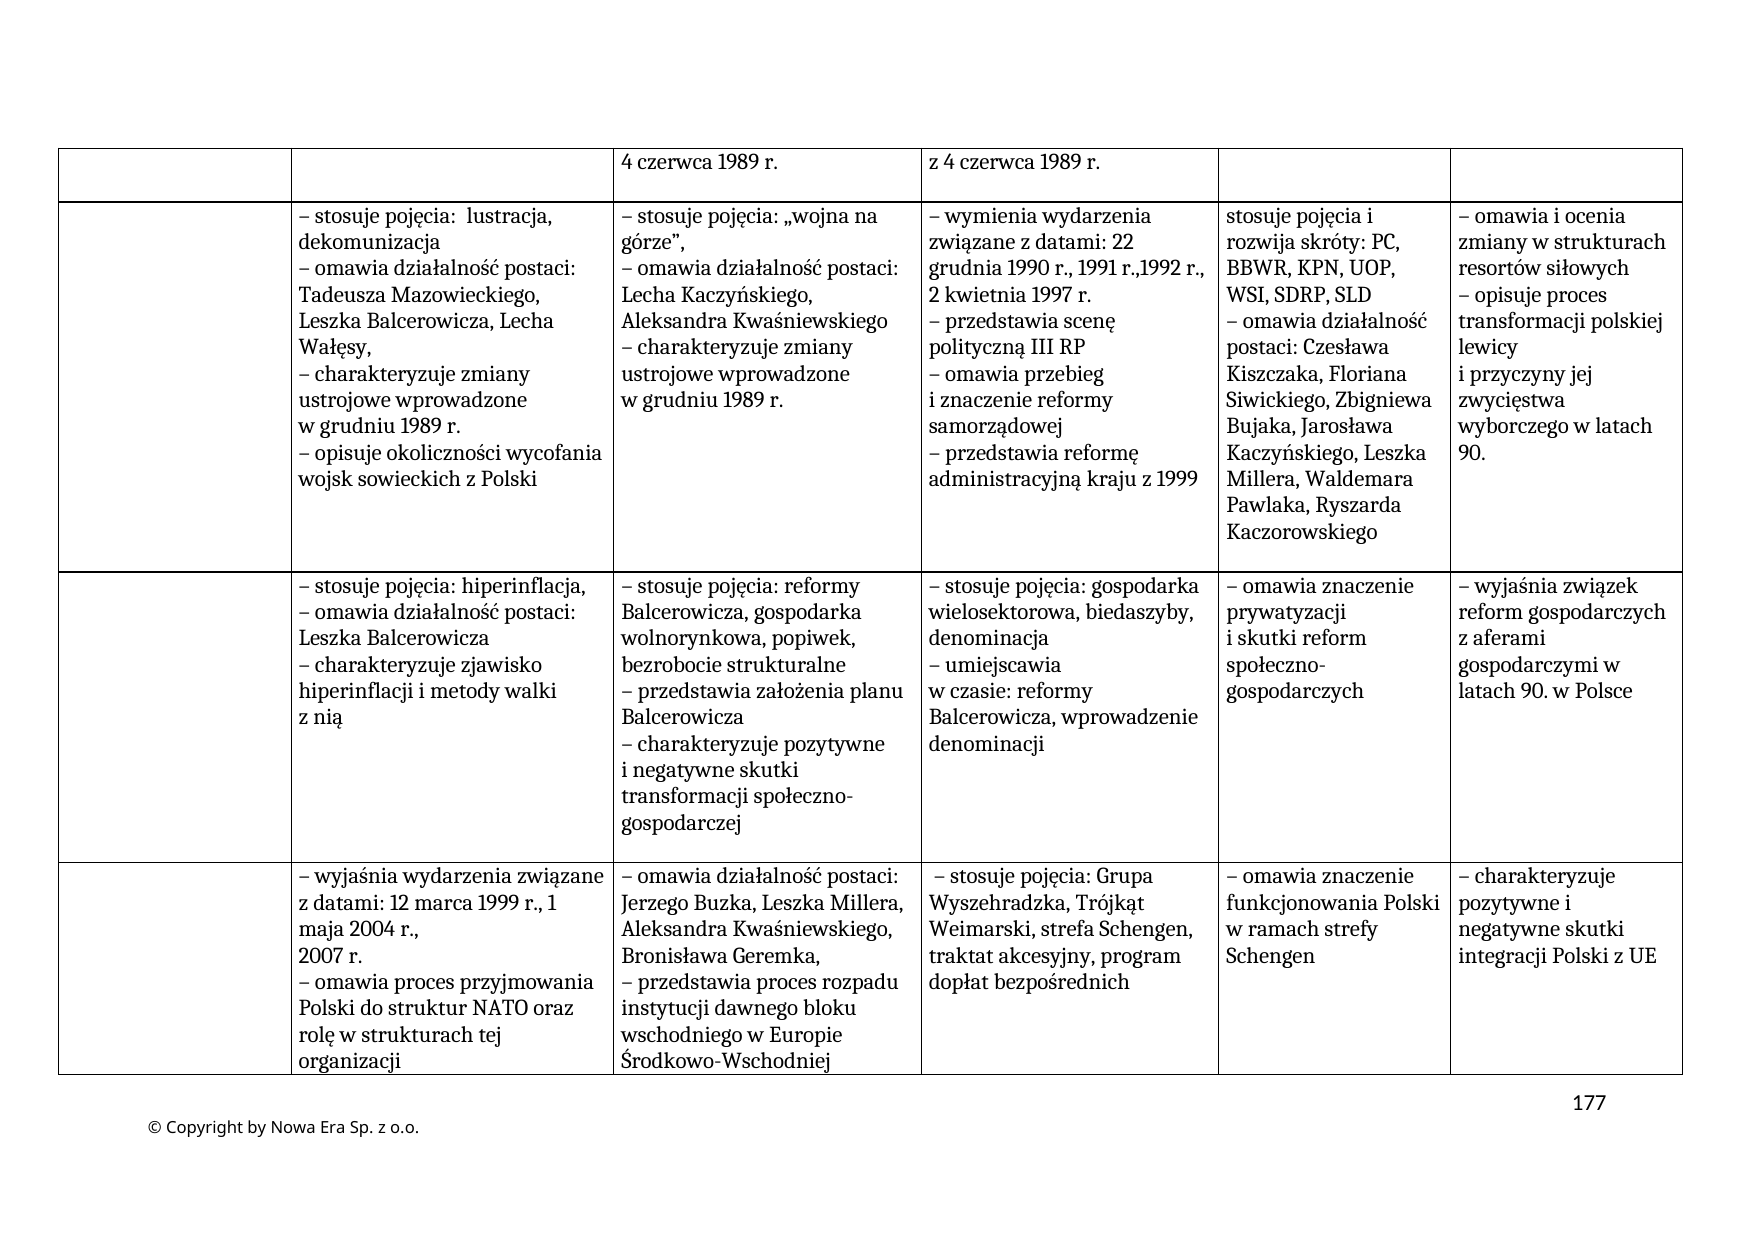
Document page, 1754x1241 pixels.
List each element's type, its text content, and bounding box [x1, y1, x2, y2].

table_cell – stosuje pojęcia: gospodarka wielosektorowa, biedaszyby, denominacja – umiejscawia w czasie: reformy Balcerowicza, wprowadzenie denominacji [922, 573, 1218, 862]
table_cell [1451, 149, 1682, 201]
table_cell – wyjaśnia związek reform gospodarczych z aferami gospodarczymi w latach 90. w Polsce [1451, 573, 1682, 862]
table_cell [59, 863, 291, 1074]
table_cell stosuje pojęcia i rozwija skróty: PC, BBWR, KPN, UOP, WSI, SDRP, SLD – omawia działalność postaci: Czesława Kiszczaka, Floriana Siwickiego, Zbigniewa Bujaka, Jarosława Kaczyńskiego, Leszka Millera, Waldemara Pawlaka, Ryszarda Kaczorowskiego [1219, 203, 1450, 571]
table_cell [59, 573, 291, 862]
table_cell – stosuje pojęcia: Grupa Wyszehradzka, Trójkąt Weimarski, strefa Schengen, traktat akcesyjny, program dopłat bezpośrednich [922, 863, 1218, 1074]
table_cell [1219, 149, 1450, 201]
table_cell – stosuje pojęcia: hiperinflacja, – omawia działalność postaci: Leszka Balcerowicza – charakteryzuje zjawisko hiperinflacji i metody walki z nią [292, 573, 613, 862]
table_cell – stosuje pojęcia: reformy Balcerowicza, gospodarka wolnorynkowa, popiwek, bezrobocie strukturalne – przedstawia założenia planu Balcerowicza – charakteryzuje pozytywne i negatywne skutki transformacji społeczno-gospodarczej [614, 573, 921, 862]
table_cell – stosuje pojęcia: lustracja, dekomunizacja – omawia działalność postaci: Tadeusza Mazowieckiego, Leszka Balcerowicza, Lecha Wałęsy, – charakteryzuje zmiany ustrojowe wprowadzone w grudniu 1989 r. – opisuje okoliczności wycofania wojsk sowieckich z Polski [292, 203, 613, 571]
table_cell – omawia znaczenie funkcjonowania Polski w ramach strefy Schengen [1219, 863, 1450, 1074]
table_cell z 4 czerwca 1989 r. [922, 149, 1218, 201]
table_cell – charakteryzuje pozytywne i negatywne skutki integracji Polski z UE [1451, 863, 1682, 1074]
table_cell – omawia i ocenia zmiany w strukturach resortów siłowych – opisuje proces transformacji polskiej lewicy i przyczyny jej zwycięstwa wyborczego w latach 90. [1451, 203, 1682, 571]
table_cell – omawia znaczenie prywatyzacji i skutki reform społeczno-gospodarczych [1219, 573, 1450, 862]
table_cell – omawia działalność postaci: Jerzego Buzka, Leszka Millera, Aleksandra Kwaśniewskiego, Bronisława Geremka, – przedstawia proces rozpadu instytucji dawnego bloku wschodniego w Europie Środkowo-Wschodniej [614, 863, 921, 1074]
table_cell [292, 149, 613, 201]
table_cell [59, 203, 291, 571]
table_cell – wyjaśnia wydarzenia związane z datami: 12 marca 1999 r., 1 maja 2004 r., 2007 r. – omawia proces przyjmowania Polski do struktur NATO oraz rolę w strukturach tej organizacji [292, 863, 613, 1074]
table_cell 4 czerwca 1989 r. [614, 149, 921, 201]
table_cell – wymienia wydarzenia związane z datami: 22 grudnia 1990 r., 1991 r.,1992 r., 2 kwietnia 1997 r. – przedstawia scenę polityczną III RP – omawia przebieg i znaczenie reformy samorządowej – przedstawia reformę administracyjną kraju z 1999 [922, 203, 1218, 571]
table_cell [59, 149, 291, 201]
table_cell – stosuje pojęcia: „wojna na górze”, – omawia działalność postaci: Lecha Kaczyńskiego, Aleksandra Kwaśniewskiego – charakteryzuje zmiany ustrojowe wprowadzone w grudniu 1989 r. [614, 203, 921, 571]
